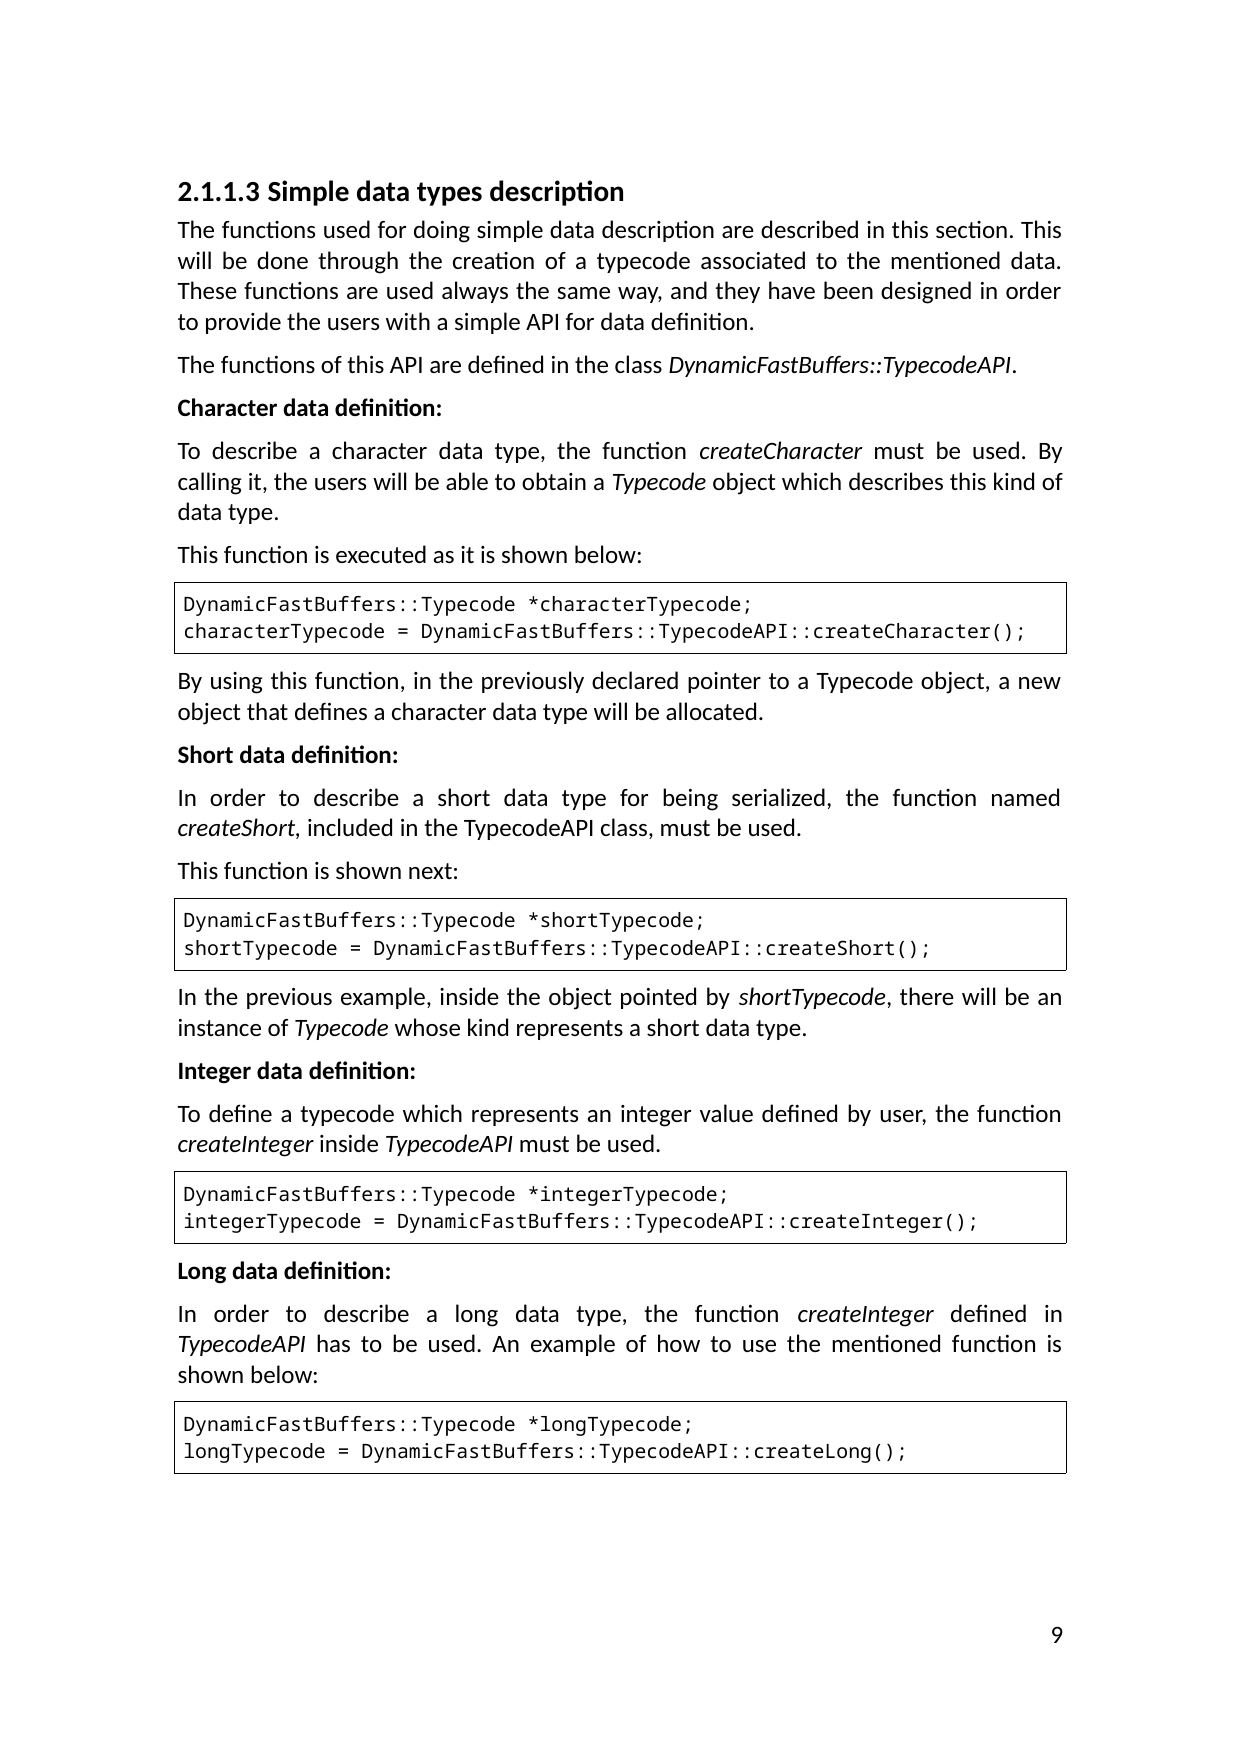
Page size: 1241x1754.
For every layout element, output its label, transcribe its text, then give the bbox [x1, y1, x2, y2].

text Long data definition: [177, 1244, 1063, 1285]
text [175, 899, 1066, 970]
text DynamicFastBuffers::Typecode *shortTypecode; [183, 907, 1057, 934]
text This function is executed as it is shown below: [177, 539, 1063, 570]
text In order to describe a short data type for being serialized, the function named createShort, included in the TypecodeAPI class, must be used. [177, 782, 1063, 843]
text Short data definition: [177, 739, 1063, 769]
text The functions of this API are defined in the class DynamicFastBuffers::TypecodeAPI. [177, 349, 1063, 379]
text longTypecode = DynamicFastBuffers::TypecodeAPI::createLong(); [183, 1437, 1057, 1464]
text By using this function, in the previously declared pointer to a Typecode object, a new object that defines a character data type will be allocated. [177, 654, 1063, 726]
text DynamicFastBuffers::Typecode *characterTypecode; [183, 591, 1057, 617]
text This function is shown next: [177, 855, 1063, 886]
text Integer data definition: [177, 1055, 1063, 1086]
text characterTypecode = DynamicFastBuffers::TypecodeAPI::createCharacter(); [183, 617, 1057, 644]
text In the previous example, inside the object pointed by shortTypecode, there will be an instance of Typecode whose kind represents a short data type. [177, 971, 1063, 1043]
text To define a typecode which represents an integer value defined by user, the function createInteger inside TypecodeAPI must be used. [177, 1098, 1063, 1159]
text [175, 1172, 1066, 1243]
text shortTypecode = DynamicFastBuffers::TypecodeAPI::createShort(); [183, 934, 1057, 961]
text [175, 1402, 1066, 1473]
text The functions used for doing simple data description are described in this section. This will be done through the creation of a typecode associated to the mentioned data. These functions are used always the same way, and they have been designed in order to provide the users with a simple API for data definition. [177, 214, 1063, 337]
subtitle Simple data types description [177, 173, 1063, 208]
text [175, 583, 1066, 653]
text To describe a character data type, the function createCharacter must be used. By calling it, the users will be able to obtain a Typecode object which describes this kind of data type. [177, 435, 1063, 527]
text In order to describe a long data type, the function createInteger defined in TypecodeAPI has to be used. An example of how to use the mentioned function is shown below: [177, 1298, 1063, 1389]
text integerTypecode = DynamicFastBuffers::TypecodeAPI::createInteger(); [183, 1207, 1057, 1234]
text DynamicFastBuffers::Typecode *longTypecode; [183, 1410, 1057, 1437]
text Character data definition: [177, 392, 1063, 423]
text DynamicFastBuffers::Typecode *integerTypecode; [183, 1180, 1057, 1207]
